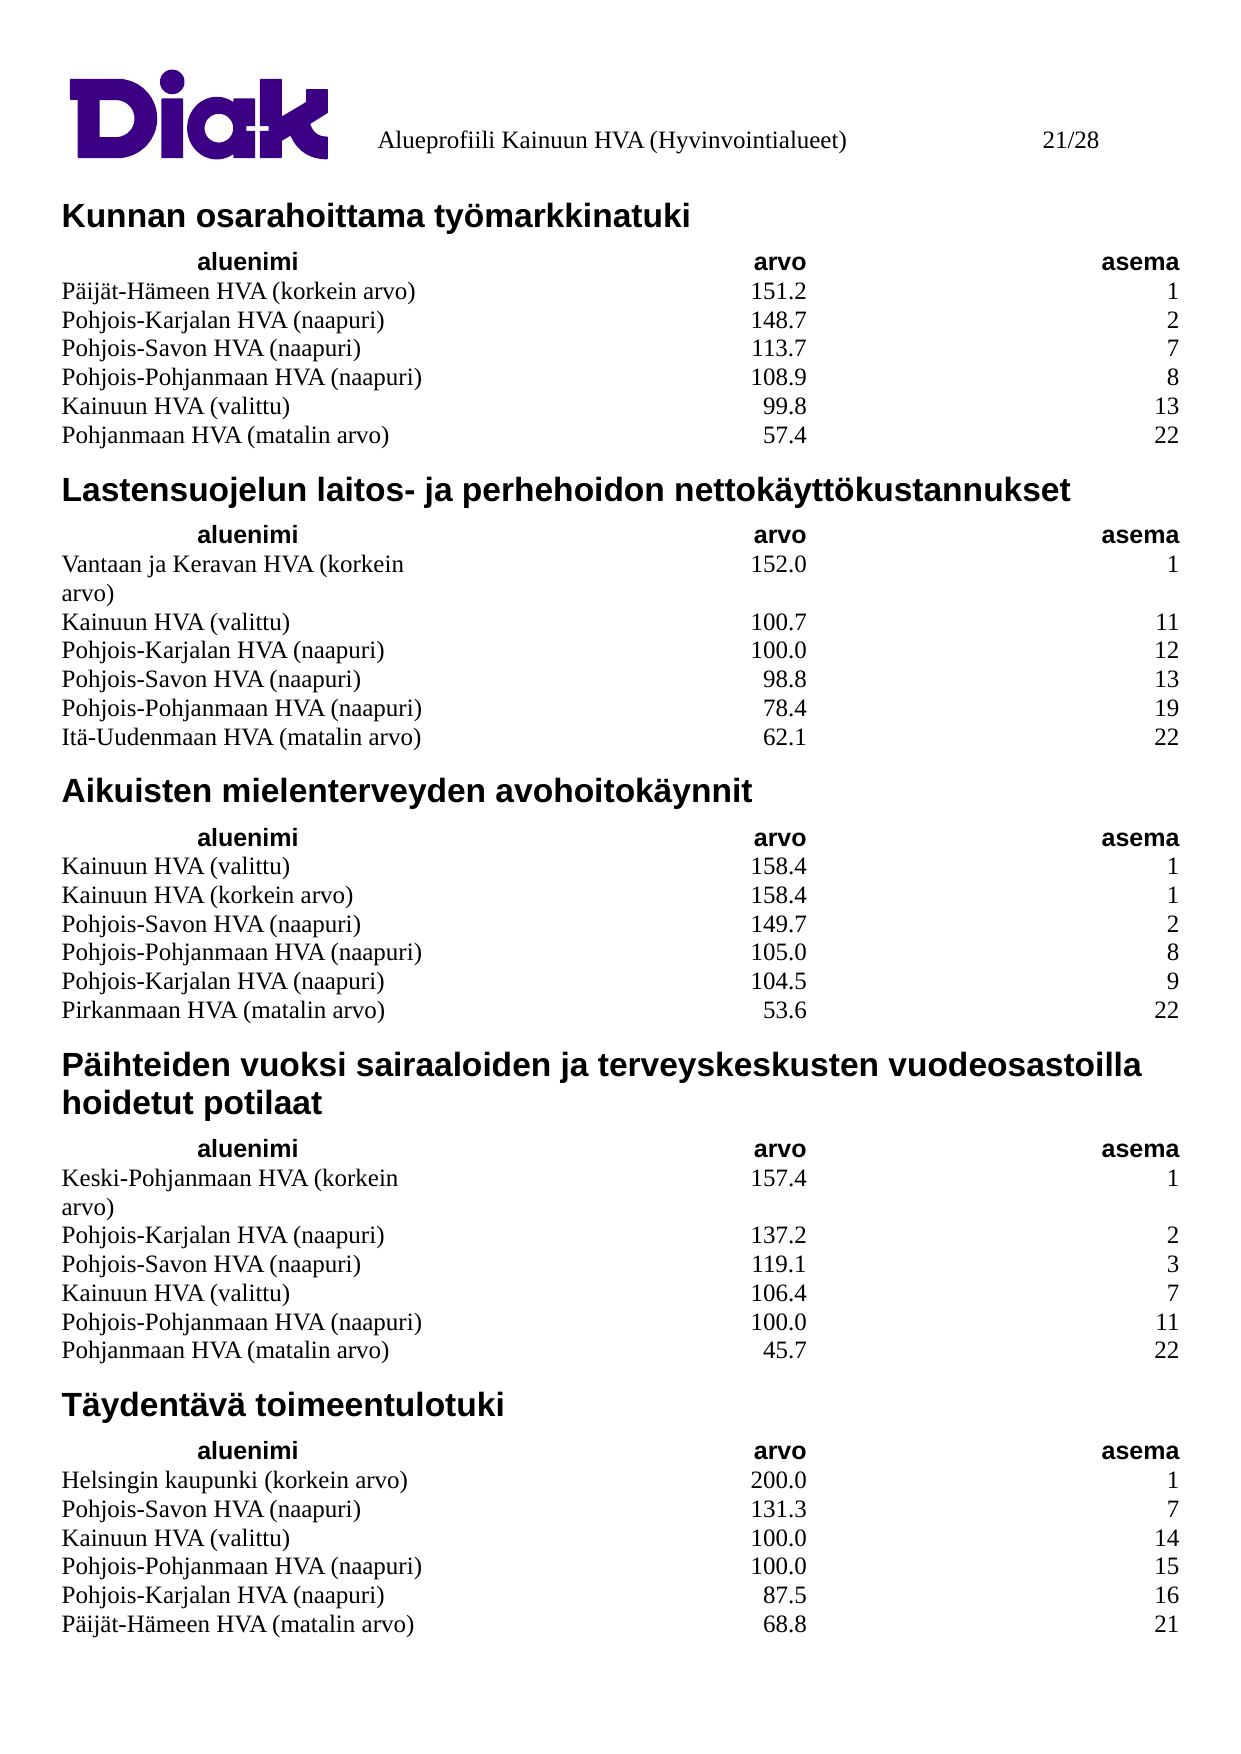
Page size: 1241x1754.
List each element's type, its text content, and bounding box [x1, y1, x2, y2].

table_cell 158.4 [434, 880, 806, 909]
table_cell 1 [806, 880, 1179, 909]
table_cell Päijät-Hämeen HVA (matalin arvo) [61, 1609, 434, 1638]
table_header aluenimi [61, 1134, 434, 1163]
table_cell Pohjois-Savon HVA (naapuri) [61, 334, 434, 362]
table_cell Pohjanmaan HVA (matalin arvo) [61, 420, 434, 448]
table_cell Pohjois-Pohjanmaan HVA (naapuri) [61, 1307, 434, 1336]
table_cell 16 [806, 1580, 1179, 1609]
table_cell 2 [806, 1221, 1179, 1249]
table_cell 106.4 [434, 1278, 806, 1307]
table_cell Pohjois-Savon HVA (naapuri) [61, 1494, 434, 1523]
subtitle Kunnan osarahoittama työmarkkinatuki [61, 196, 1179, 235]
table_cell Pohjois-Pohjanmaan HVA (naapuri) [61, 362, 434, 391]
table_cell 1 [806, 1465, 1179, 1494]
table_cell 13 [806, 391, 1179, 420]
table_cell 15 [806, 1551, 1179, 1580]
table_cell Kainuun HVA (valittu) [61, 607, 434, 636]
table_cell 11 [806, 1307, 1179, 1336]
table_cell Pohjanmaan HVA (matalin arvo) [61, 1336, 434, 1364]
table_cell 8 [806, 362, 1179, 391]
table_cell 137.2 [434, 1221, 806, 1249]
table_header aluenimi [61, 1436, 434, 1465]
table_cell 105.0 [434, 938, 806, 966]
table_cell Pohjois-Pohjanmaan HVA (naapuri) [61, 938, 434, 966]
table_cell 13 [806, 664, 1179, 693]
table_cell 22 [806, 1336, 1179, 1364]
table_cell 62.1 [434, 722, 806, 751]
table_header arvo [434, 247, 806, 276]
table_cell 87.5 [434, 1580, 806, 1609]
table_cell 14 [806, 1523, 1179, 1551]
table_cell 45.7 [434, 1336, 806, 1364]
table_cell Kainuun HVA (valittu) [61, 1278, 434, 1307]
table_cell 1 [806, 851, 1179, 880]
table_cell 99.8 [434, 391, 806, 420]
table_header asema [806, 1436, 1179, 1465]
table_cell 100.7 [434, 607, 806, 636]
table_header asema [806, 823, 1179, 851]
table_cell 7 [806, 334, 1179, 362]
table_cell Pohjois-Karjalan HVA (naapuri) [61, 305, 434, 333]
table_header arvo [434, 1436, 806, 1465]
table_cell Keski-Pohjanmaan HVA (korkein arvo) [61, 1163, 434, 1221]
table_cell Pohjois-Karjalan HVA (naapuri) [61, 1221, 434, 1249]
table_header asema [806, 1134, 1179, 1163]
table_cell Pohjois-Karjalan HVA (naapuri) [61, 966, 434, 995]
table_cell 22 [806, 995, 1179, 1024]
table_cell 100.0 [434, 1551, 806, 1580]
table_cell 98.8 [434, 664, 806, 693]
table_cell 100.0 [434, 636, 806, 664]
table_cell 53.6 [434, 995, 806, 1024]
table_cell 157.4 [434, 1163, 806, 1221]
table_cell 3 [806, 1249, 1179, 1278]
table_cell Vantaan ja Keravan HVA (korkein arvo) [61, 549, 434, 607]
table_cell 119.1 [434, 1249, 806, 1278]
table_cell 57.4 [434, 420, 806, 448]
table_header arvo [434, 1134, 806, 1163]
subtitle Päihteiden vuoksi sairaaloiden ja terveyskeskusten vuodeosastoilla hoidetut potilaat [61, 1044, 1179, 1122]
table_cell 151.2 [434, 276, 806, 305]
table_cell 19 [806, 693, 1179, 722]
table_cell 2 [806, 909, 1179, 937]
table_cell 2 [806, 305, 1179, 333]
subtitle Aikuisten mielenterveyden avohoitokäynnit [61, 771, 1179, 810]
table_header arvo [434, 521, 806, 549]
table_cell 11 [806, 607, 1179, 636]
table_header asema [806, 247, 1179, 276]
table_cell 1 [806, 276, 1179, 305]
table_cell 21 [806, 1609, 1179, 1638]
table_cell 9 [806, 966, 1179, 995]
table_cell Pohjois-Pohjanmaan HVA (naapuri) [61, 693, 434, 722]
table_header aluenimi [61, 247, 434, 276]
table_cell 131.3 [434, 1494, 806, 1523]
table_cell Päijät-Hämeen HVA (korkein arvo) [61, 276, 434, 305]
table_cell 78.4 [434, 693, 806, 722]
table_cell Pohjois-Savon HVA (naapuri) [61, 1249, 434, 1278]
subtitle Lastensuojelun laitos- ja perhehoidon nettokäyttökustannukset [61, 469, 1179, 508]
table_cell 100.0 [434, 1523, 806, 1551]
table_cell 108.9 [434, 362, 806, 391]
table_header arvo [434, 823, 806, 851]
table_cell 68.8 [434, 1609, 806, 1638]
table_header asema [806, 521, 1179, 549]
table_cell 113.7 [434, 334, 806, 362]
table_cell 200.0 [434, 1465, 806, 1494]
table_cell 104.5 [434, 966, 806, 995]
table_cell 12 [806, 636, 1179, 664]
table_cell Itä-Uudenmaan HVA (matalin arvo) [61, 722, 434, 751]
table_cell 152.0 [434, 549, 806, 607]
subtitle Täydentävä toimeentulotuki [61, 1385, 1179, 1424]
table_cell 158.4 [434, 851, 806, 880]
table_cell 1 [806, 549, 1179, 607]
table_cell Kainuun HVA (valittu) [61, 851, 434, 880]
table_cell 148.7 [434, 305, 806, 333]
table_cell Pohjois-Karjalan HVA (naapuri) [61, 1580, 434, 1609]
table_cell 22 [806, 722, 1179, 751]
table_cell Kainuun HVA (valittu) [61, 391, 434, 420]
table_cell Pohjois-Pohjanmaan HVA (naapuri) [61, 1551, 434, 1580]
table_cell Helsingin kaupunki (korkein arvo) [61, 1465, 434, 1494]
table_cell Kainuun HVA (valittu) [61, 1523, 434, 1551]
table_cell Pohjois-Savon HVA (naapuri) [61, 664, 434, 693]
table_cell Pohjois-Savon HVA (naapuri) [61, 909, 434, 937]
table_cell 22 [806, 420, 1179, 448]
table_cell 149.7 [434, 909, 806, 937]
table_header aluenimi [61, 521, 434, 549]
table_cell Pirkanmaan HVA (matalin arvo) [61, 995, 434, 1024]
table_cell Kainuun HVA (korkein arvo) [61, 880, 434, 909]
table_cell 100.0 [434, 1307, 806, 1336]
table_cell 8 [806, 938, 1179, 966]
table_cell 1 [806, 1163, 1179, 1221]
table_cell 7 [806, 1494, 1179, 1523]
table_cell Pohjois-Karjalan HVA (naapuri) [61, 636, 434, 664]
table_header aluenimi [61, 823, 434, 851]
table_cell 7 [806, 1278, 1179, 1307]
